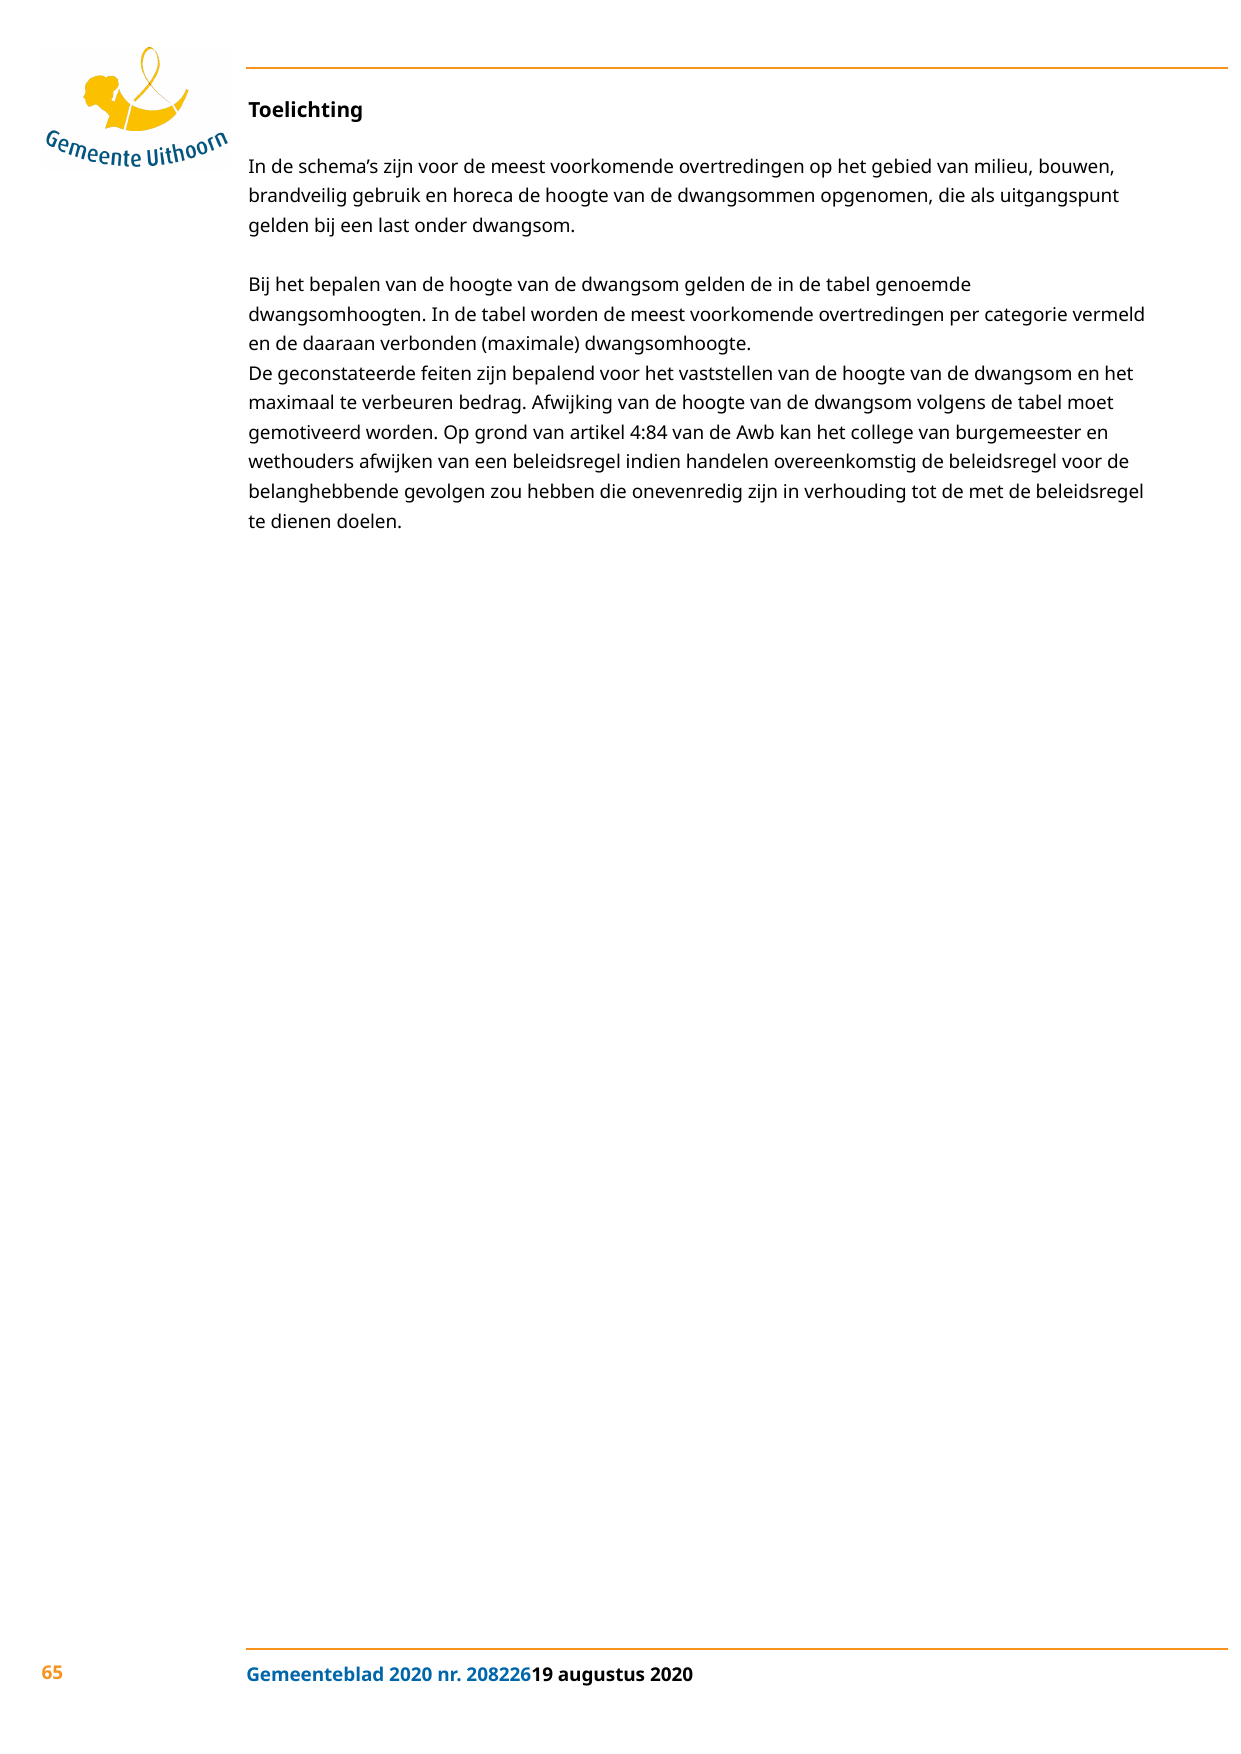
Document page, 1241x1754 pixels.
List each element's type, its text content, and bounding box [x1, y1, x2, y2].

text De geconstateerde feiten zijn bepalend voor het vaststellen van de hoogte van de dwangsom en het maximaal te verbeuren bedrag. Afwijking van de hoogte van de dwangsom volgens de tabel moet gemotiveerd worden. Op grond van artikel 4:84 van de Awb kan het college van burgemeester en wethouders afwijken van een beleidsregel indien handelen overeenkomstig de beleidsregel voor de belanghebbende gevolgen zou hebben die onevenredig zijn in verhouding tot de met de beleidsregel te dienen doelen. [248, 360, 1152, 534]
text Toelichting [248, 95, 1152, 123]
text In de schema’s zijn voor de meest voorkomende overtredingen op het gebied van milieu, bouwen, brandveilig gebruik en horeca de hoogte van de dwangsommen opgenomen, die als uitgangspunt gelden bij een last onder dwangsom. [248, 153, 1152, 238]
picture [41, 47, 231, 172]
text Bij het bepalen van de hoogte van de dwangsom gelden de in de tabel genoemde dwangsomhoogten. In de tabel worden de meest voorkomende overtredingen per categorie vermeld en de daaraan verbonden (maximale) dwangsomhoogte. [248, 271, 1152, 356]
